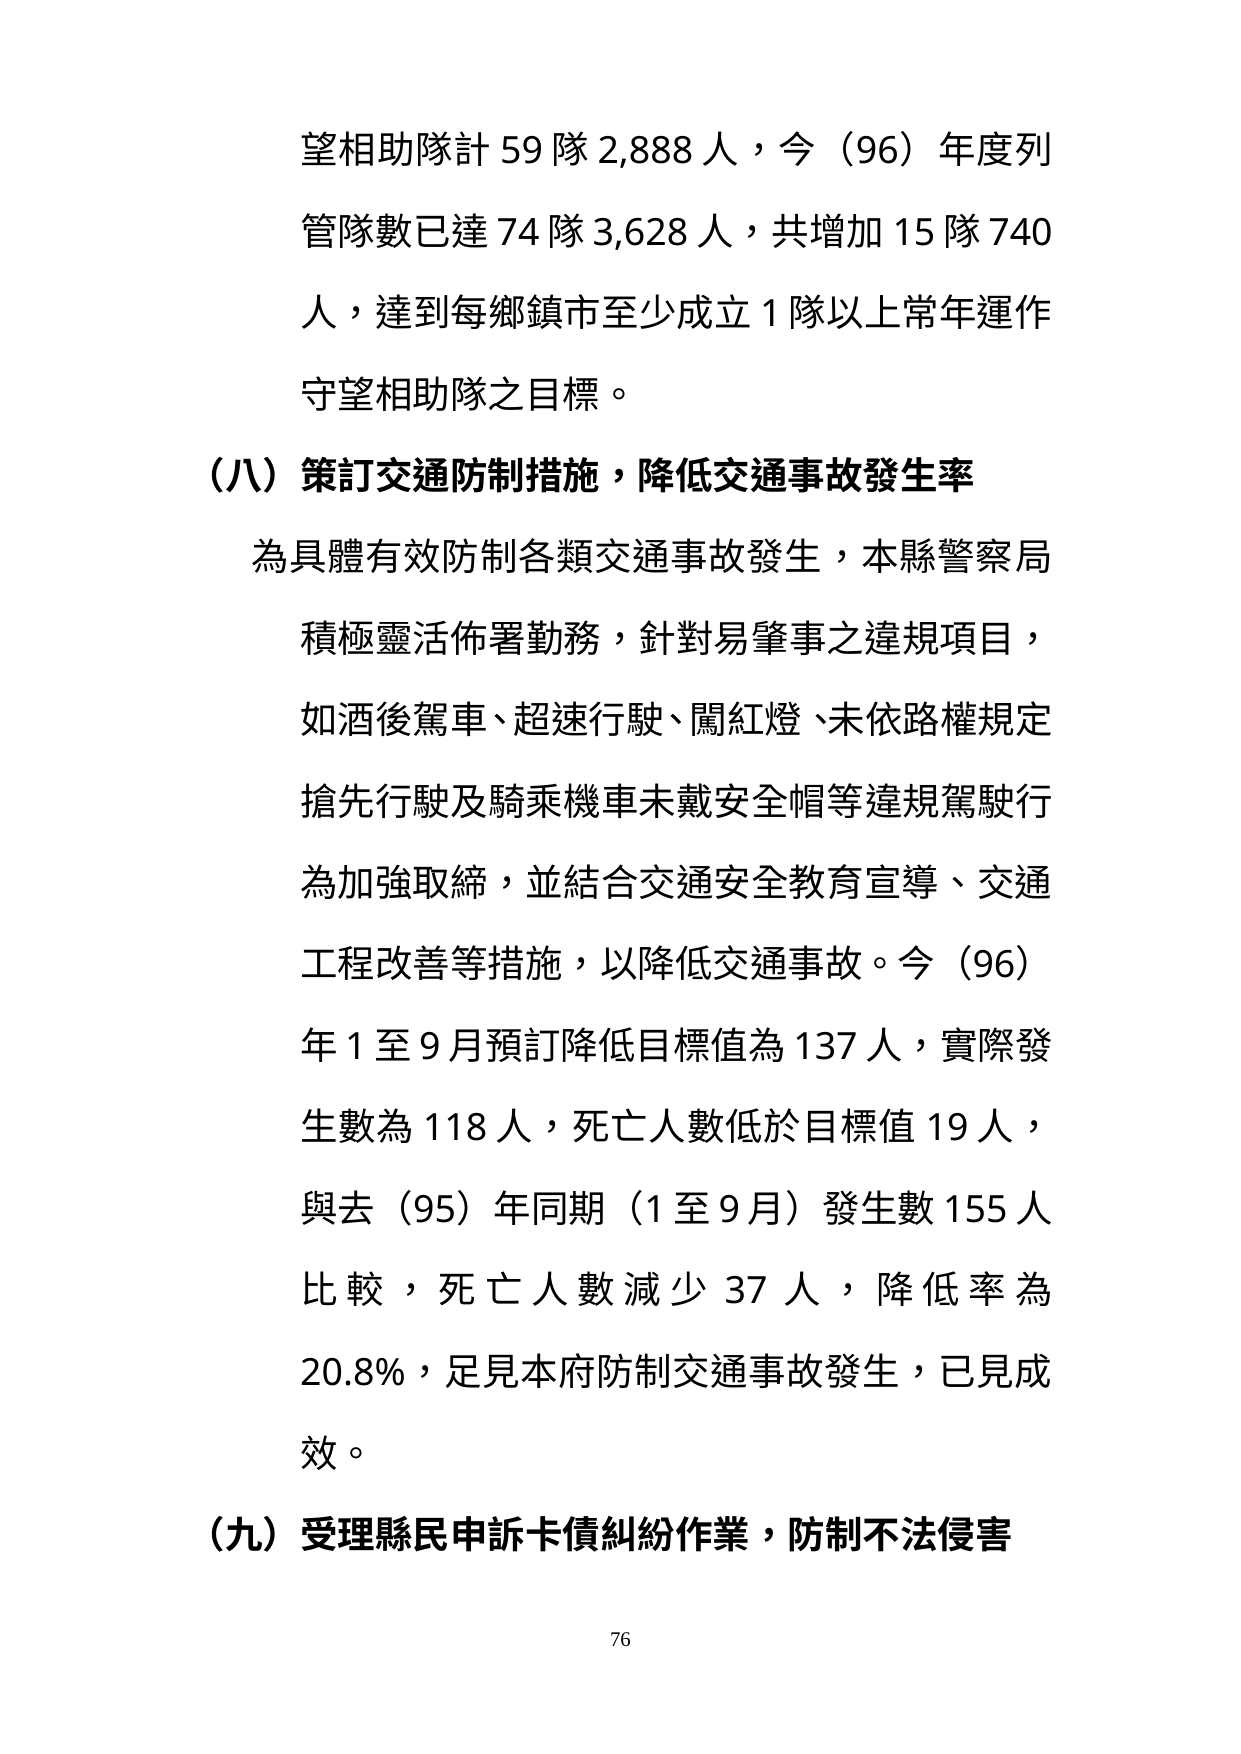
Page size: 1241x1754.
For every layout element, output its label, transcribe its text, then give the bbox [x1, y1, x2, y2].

text （八）策訂交通防制措施，降低交通事故發生率 [187, 446, 1053, 500]
text 為具體有效防制各類交通事故發生，本縣警察局積極靈活佈署勤務，針對易肇事之違規項目，如酒後駕車、超速行駛、闖紅燈、未依路權規定搶先行駛及騎乘機車未戴安全帽等違規駕駛行為加強取締，並結合交通安全教育宣導、交通工程改善等措施，以降低交通事故。今（96）年1至9月預訂降低目標值為137人，實際發生數為118人，死亡人數低於目標值19人，與去（95）年同期（1至9月）發生數155人比較，死亡人數減少37人，降低率為20.8%，足見本府防制交通事故發生，已見成效。 [187, 527, 1053, 1478]
text 望相助隊計59隊2,888人，今（96）年度列管隊數已達74隊3,628人，共增加15隊740人，達到每鄉鎮市至少成立1隊以上常年運作守望相助隊之目標。 [187, 120, 1053, 419]
text （九）受理縣民申訴卡債糾紛作業，防制不法侵害 [187, 1505, 1053, 1559]
